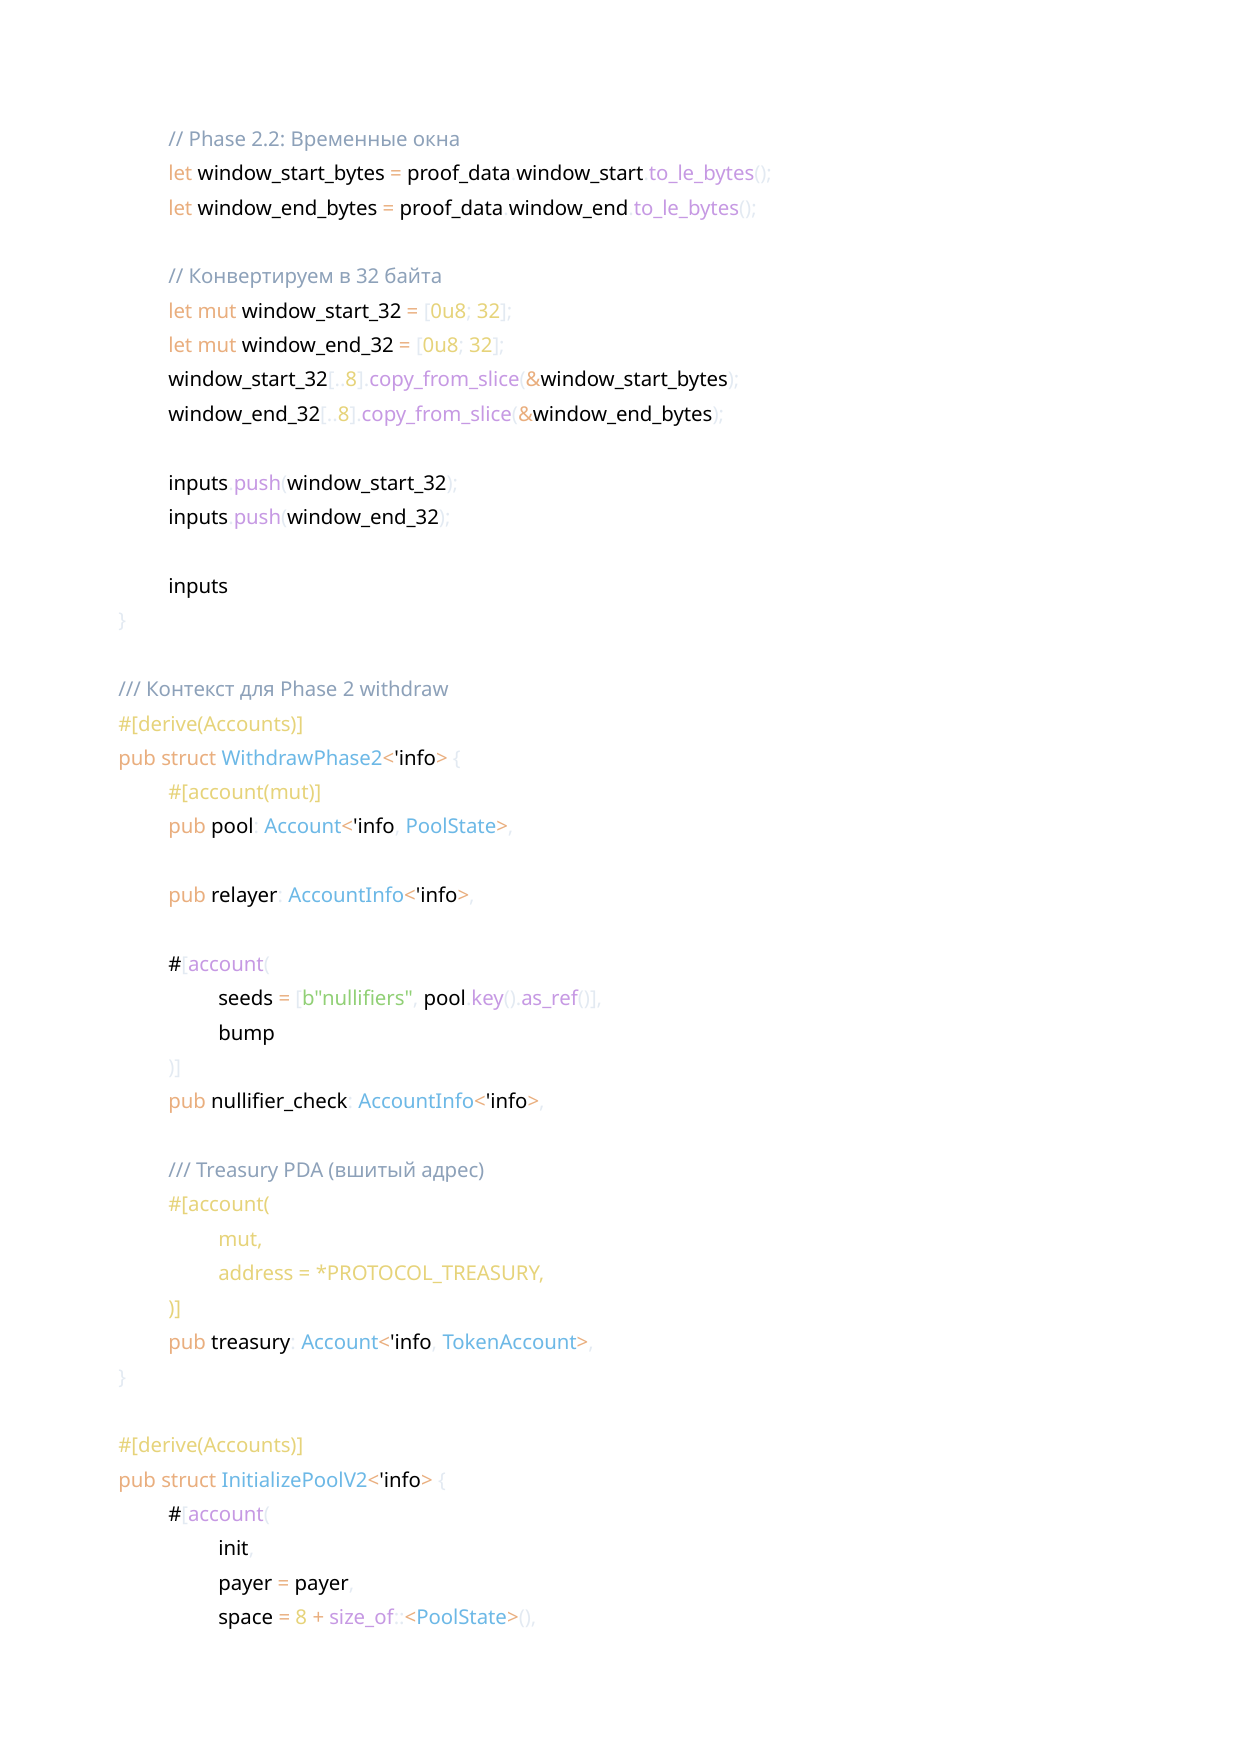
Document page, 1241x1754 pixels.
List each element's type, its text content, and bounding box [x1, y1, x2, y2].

text )] [118, 1287, 1122, 1321]
text #[account( [118, 943, 1122, 977]
text pub treasury: Account<'info, TokenAccount>, [118, 1321, 1122, 1356]
text inputs.push(window_start_32); [118, 462, 1122, 496]
text address = *PROTOCOL_TREASURY, [118, 1252, 1122, 1287]
text space = 8 + size_of::<PoolState>(), [118, 1596, 1122, 1631]
text } [118, 1356, 1122, 1390]
text #[account( [118, 1184, 1122, 1218]
text inputs [118, 565, 1122, 599]
text #[account(mut)] [118, 771, 1122, 806]
text pub pool: Account<'info, PoolState>, [118, 806, 1122, 840]
text payer = payer, [118, 1562, 1122, 1596]
text } [118, 599, 1122, 634]
text mut, [118, 1218, 1122, 1252]
text window_end_32[..8].copy_from_slice(&window_end_bytes); [118, 393, 1122, 427]
text #[derive(Accounts)] [118, 1424, 1122, 1459]
text )] [118, 1046, 1122, 1081]
text /// Treasury PDA (вшитый адрес) [118, 1149, 1122, 1184]
text let window_start_bytes = proof_data.window_start.to_le_bytes(); [118, 152, 1122, 187]
text let mut window_end_32 = [0u8; 32]; [118, 324, 1122, 359]
text let window_end_bytes = proof_data.window_end.to_le_bytes(); [118, 187, 1122, 221]
text window_start_32[..8].copy_from_slice(&window_start_bytes); [118, 359, 1122, 393]
text bump [118, 1012, 1122, 1046]
text pub struct WithdrawPhase2<'info> { [118, 737, 1122, 771]
text inputs.push(window_end_32); [118, 496, 1122, 531]
text // Конвертируем в 32 байта [118, 256, 1122, 290]
text #[account( [118, 1493, 1122, 1527]
text pub nullifier_check: AccountInfo<'info>, [118, 1081, 1122, 1115]
text // Phase 2.2: Временные окна [118, 118, 1122, 152]
text seeds = [b"nullifiers", pool.key().as_ref()], [118, 977, 1122, 1012]
text pub struct InitializePoolV2<'info> { [118, 1459, 1122, 1493]
text init, [118, 1527, 1122, 1562]
text #[derive(Accounts)] [118, 702, 1122, 737]
text pub relayer: AccountInfo<'info>, [118, 874, 1122, 909]
text /// Контекст для Phase 2 withdraw [118, 668, 1122, 702]
text let mut window_start_32 = [0u8; 32]; [118, 290, 1122, 324]
